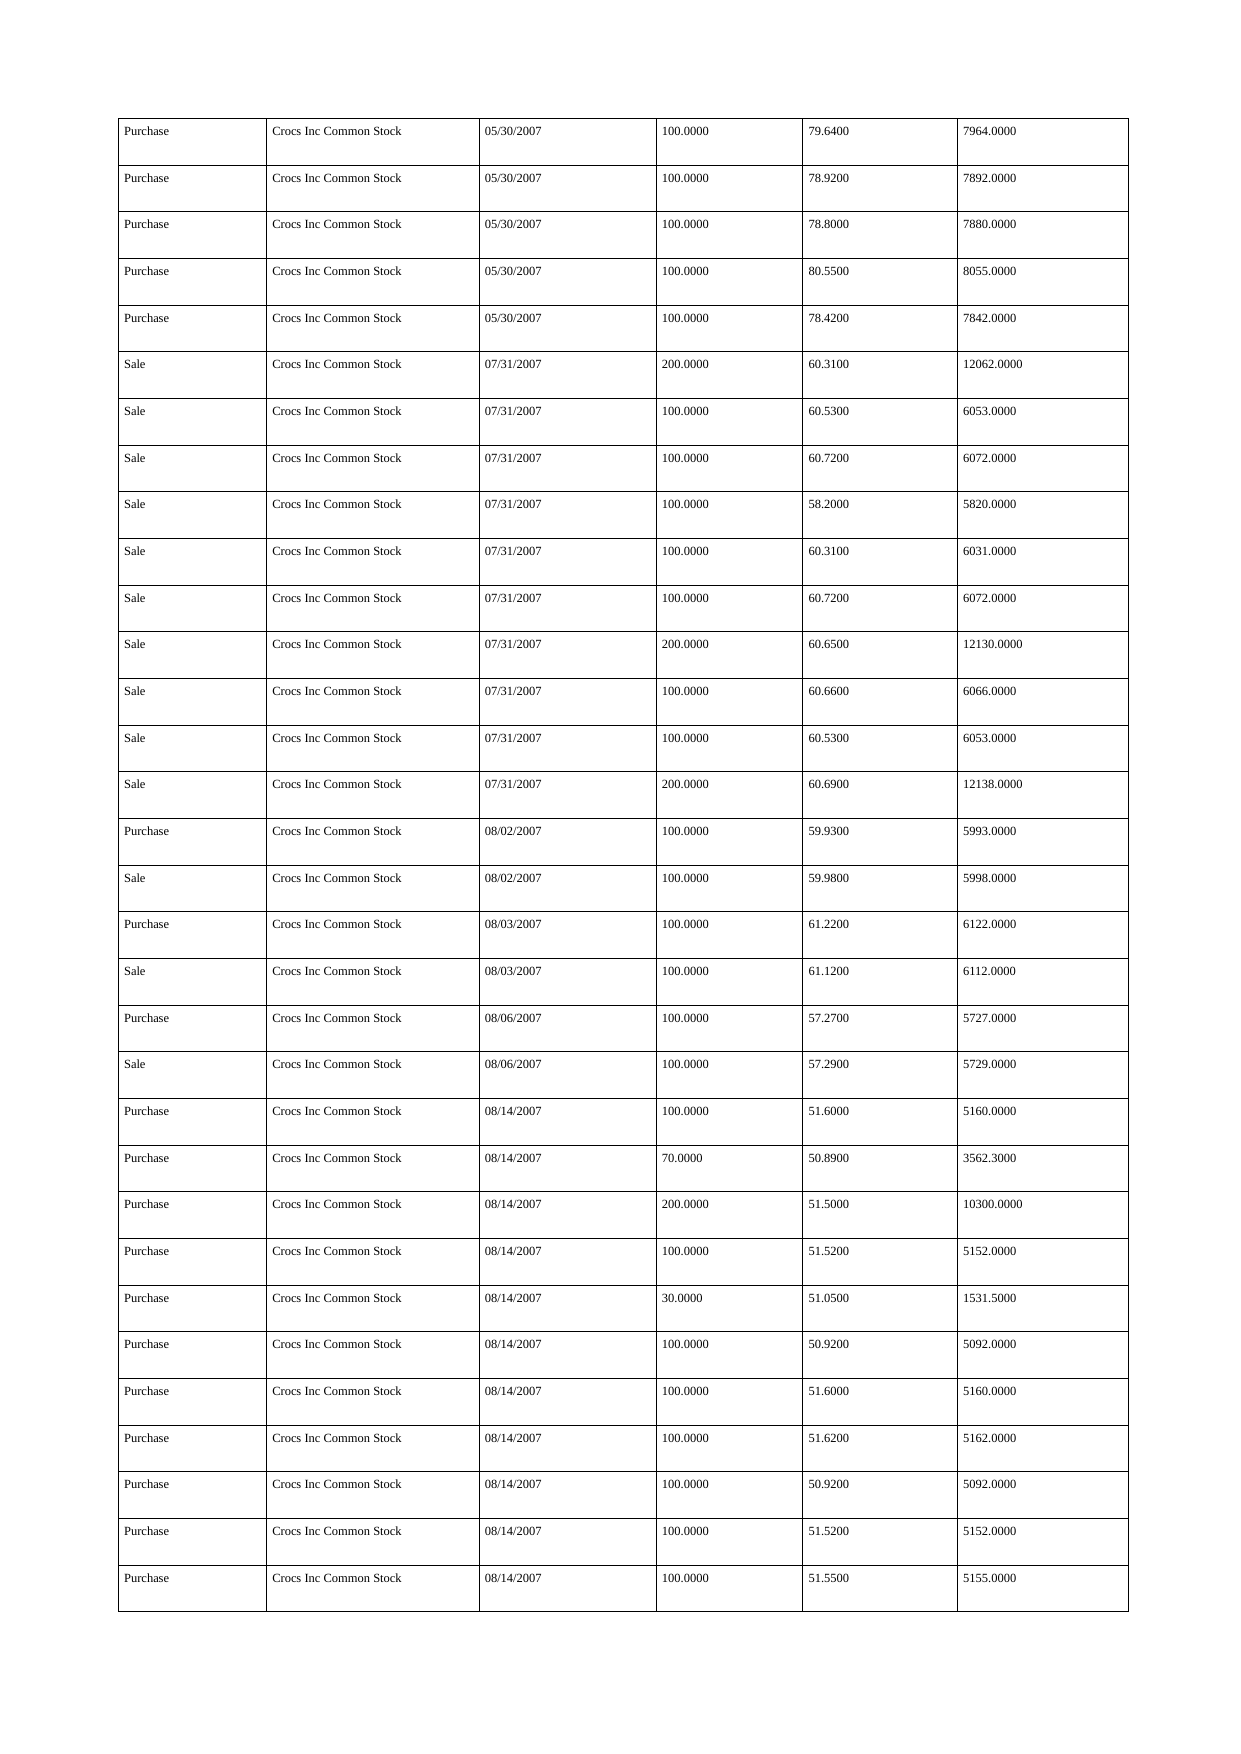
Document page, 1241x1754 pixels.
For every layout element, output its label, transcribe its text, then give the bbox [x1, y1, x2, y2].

table_cell 08/14/2007 [480, 1566, 656, 1611]
table_cell Crocs Inc Common Stock [267, 1052, 479, 1098]
table_cell Crocs Inc Common Stock [267, 212, 479, 258]
table_cell 5820.0000 [958, 492, 1128, 538]
table_cell Sale [119, 399, 266, 445]
table_cell 100.0000 [657, 819, 802, 865]
table_cell 7892.0000 [958, 166, 1128, 211]
table_cell Sale [119, 632, 266, 678]
table_cell Crocs Inc Common Stock [267, 1472, 479, 1518]
table_cell 100.0000 [657, 912, 802, 958]
table_cell 5152.0000 [958, 1239, 1128, 1285]
table_cell Purchase [119, 1472, 266, 1518]
table_cell 5162.0000 [958, 1426, 1128, 1471]
table_cell Crocs Inc Common Stock [267, 772, 479, 818]
table_cell Crocs Inc Common Stock [267, 586, 479, 631]
table_cell Crocs Inc Common Stock [267, 1146, 479, 1191]
table_cell 51.5200 [803, 1519, 957, 1565]
table_cell Sale [119, 726, 266, 771]
table_cell 100.0000 [657, 1006, 802, 1051]
table_cell Purchase [119, 1379, 266, 1425]
table_cell 12130.0000 [958, 632, 1128, 678]
table_cell Crocs Inc Common Stock [267, 352, 479, 398]
table_cell 6053.0000 [958, 726, 1128, 771]
table_cell 100.0000 [657, 866, 802, 911]
table_cell 61.1200 [803, 959, 957, 1005]
table_cell 08/14/2007 [480, 1146, 656, 1191]
table_cell Purchase [119, 1566, 266, 1611]
table_cell 200.0000 [657, 352, 802, 398]
table_cell Sale [119, 492, 266, 538]
table_cell Sale [119, 679, 266, 725]
table_cell 5729.0000 [958, 1052, 1128, 1098]
table_cell 60.3100 [803, 352, 957, 398]
table_cell Crocs Inc Common Stock [267, 1332, 479, 1378]
table_cell 51.5000 [803, 1192, 957, 1238]
table_cell 100.0000 [657, 1426, 802, 1471]
table_cell 100.0000 [657, 259, 802, 305]
table_cell 100.0000 [657, 446, 802, 491]
table_cell 100.0000 [657, 166, 802, 211]
table_cell 5152.0000 [958, 1519, 1128, 1565]
table_cell 08/14/2007 [480, 1099, 656, 1145]
table_cell 7964.0000 [958, 119, 1128, 165]
table_cell 7842.0000 [958, 306, 1128, 351]
table_cell 100.0000 [657, 119, 802, 165]
table_cell 51.6200 [803, 1426, 957, 1471]
table_cell Sale [119, 1052, 266, 1098]
table_cell Crocs Inc Common Stock [267, 259, 479, 305]
table_cell Purchase [119, 1192, 266, 1238]
table_cell Purchase [119, 1332, 266, 1378]
table_cell 100.0000 [657, 679, 802, 725]
table_cell Purchase [119, 259, 266, 305]
table_cell 08/14/2007 [480, 1379, 656, 1425]
table_cell Sale [119, 866, 266, 911]
table_cell Crocs Inc Common Stock [267, 959, 479, 1005]
table_cell 60.6600 [803, 679, 957, 725]
table_cell 10300.0000 [958, 1192, 1128, 1238]
table_cell 5998.0000 [958, 866, 1128, 911]
table_cell 100.0000 [657, 1472, 802, 1518]
table_cell 60.3100 [803, 539, 957, 585]
table_cell 08/14/2007 [480, 1332, 656, 1378]
table_cell Crocs Inc Common Stock [267, 1192, 479, 1238]
table_cell 51.6000 [803, 1099, 957, 1145]
table_cell Crocs Inc Common Stock [267, 1426, 479, 1471]
table_cell 5727.0000 [958, 1006, 1128, 1051]
table_cell 70.0000 [657, 1146, 802, 1191]
table_cell 6031.0000 [958, 539, 1128, 585]
table_cell 5993.0000 [958, 819, 1128, 865]
table_cell 07/31/2007 [480, 539, 656, 585]
table_cell 100.0000 [657, 726, 802, 771]
table_cell 100.0000 [657, 212, 802, 258]
table_cell 07/31/2007 [480, 399, 656, 445]
table_cell 78.9200 [803, 166, 957, 211]
table_cell 08/14/2007 [480, 1192, 656, 1238]
table_cell Crocs Inc Common Stock [267, 632, 479, 678]
table_cell 07/31/2007 [480, 772, 656, 818]
table_cell 07/31/2007 [480, 586, 656, 631]
table_cell 100.0000 [657, 1052, 802, 1098]
table_cell Purchase [119, 212, 266, 258]
table_cell 60.6900 [803, 772, 957, 818]
table_cell 60.7200 [803, 446, 957, 491]
table_cell 05/30/2007 [480, 166, 656, 211]
table_cell 05/30/2007 [480, 306, 656, 351]
table_cell 08/14/2007 [480, 1472, 656, 1518]
table_cell 100.0000 [657, 586, 802, 631]
table_cell 07/31/2007 [480, 726, 656, 771]
table_cell 5160.0000 [958, 1099, 1128, 1145]
table_cell 05/30/2007 [480, 259, 656, 305]
table_cell 08/03/2007 [480, 959, 656, 1005]
table_cell 6072.0000 [958, 586, 1128, 631]
table_cell 100.0000 [657, 492, 802, 538]
table_cell 100.0000 [657, 1099, 802, 1145]
table_cell 80.5500 [803, 259, 957, 305]
table_cell 100.0000 [657, 539, 802, 585]
table_cell 08/06/2007 [480, 1052, 656, 1098]
table_cell Crocs Inc Common Stock [267, 1286, 479, 1331]
table_cell Purchase [119, 1006, 266, 1051]
table_cell 100.0000 [657, 1519, 802, 1565]
table_cell Crocs Inc Common Stock [267, 1099, 479, 1145]
table_cell Crocs Inc Common Stock [267, 912, 479, 958]
table_cell 6122.0000 [958, 912, 1128, 958]
table_cell Crocs Inc Common Stock [267, 492, 479, 538]
table_cell Purchase [119, 912, 266, 958]
table_cell Crocs Inc Common Stock [267, 1566, 479, 1611]
table_cell 07/31/2007 [480, 352, 656, 398]
table_cell Crocs Inc Common Stock [267, 166, 479, 211]
table_cell Sale [119, 586, 266, 631]
table_cell 100.0000 [657, 1379, 802, 1425]
table_cell Crocs Inc Common Stock [267, 866, 479, 911]
table_cell Purchase [119, 1426, 266, 1471]
table_cell 60.5300 [803, 399, 957, 445]
table_cell 58.2000 [803, 492, 957, 538]
table_cell Purchase [119, 819, 266, 865]
table_cell 05/30/2007 [480, 212, 656, 258]
table_cell Crocs Inc Common Stock [267, 679, 479, 725]
table_cell 51.5500 [803, 1566, 957, 1611]
table_cell 08/14/2007 [480, 1286, 656, 1331]
table_cell 30.0000 [657, 1286, 802, 1331]
table_cell 08/02/2007 [480, 866, 656, 911]
table_cell 08/14/2007 [480, 1426, 656, 1471]
table_cell Crocs Inc Common Stock [267, 539, 479, 585]
table_cell 08/02/2007 [480, 819, 656, 865]
table_cell 78.4200 [803, 306, 957, 351]
table_cell 07/31/2007 [480, 446, 656, 491]
table_cell Sale [119, 446, 266, 491]
table_cell Crocs Inc Common Stock [267, 1519, 479, 1565]
table_cell 12062.0000 [958, 352, 1128, 398]
table_cell 6053.0000 [958, 399, 1128, 445]
table_cell 5155.0000 [958, 1566, 1128, 1611]
table_cell Sale [119, 539, 266, 585]
table_cell 100.0000 [657, 1566, 802, 1611]
table_cell 100.0000 [657, 1239, 802, 1285]
table_cell Crocs Inc Common Stock [267, 1379, 479, 1425]
table_cell 51.5200 [803, 1239, 957, 1285]
table_cell 07/31/2007 [480, 679, 656, 725]
table_cell 79.6400 [803, 119, 957, 165]
table_cell Sale [119, 959, 266, 1005]
table_cell 100.0000 [657, 1332, 802, 1378]
table_cell 5160.0000 [958, 1379, 1128, 1425]
table_cell Purchase [119, 306, 266, 351]
table_cell Purchase [119, 1239, 266, 1285]
table_cell Purchase [119, 1519, 266, 1565]
table_cell Sale [119, 352, 266, 398]
table_cell 08/03/2007 [480, 912, 656, 958]
table_cell 05/30/2007 [480, 119, 656, 165]
table_cell 51.6000 [803, 1379, 957, 1425]
table_cell 60.7200 [803, 586, 957, 631]
table_cell 50.8900 [803, 1146, 957, 1191]
table_cell Crocs Inc Common Stock [267, 446, 479, 491]
table_cell Purchase [119, 1286, 266, 1331]
table_cell Crocs Inc Common Stock [267, 819, 479, 865]
table_cell 200.0000 [657, 772, 802, 818]
table_cell 7880.0000 [958, 212, 1128, 258]
table_cell Purchase [119, 1099, 266, 1145]
table_cell 50.9200 [803, 1472, 957, 1518]
table_cell 51.0500 [803, 1286, 957, 1331]
table_cell Purchase [119, 166, 266, 211]
table_cell 5092.0000 [958, 1472, 1128, 1518]
table_cell 60.6500 [803, 632, 957, 678]
table_cell 200.0000 [657, 1192, 802, 1238]
table_cell Crocs Inc Common Stock [267, 306, 479, 351]
table_cell 100.0000 [657, 399, 802, 445]
table_cell Purchase [119, 119, 266, 165]
table_cell 59.9800 [803, 866, 957, 911]
table_cell 78.8000 [803, 212, 957, 258]
table_cell 5092.0000 [958, 1332, 1128, 1378]
table_cell 3562.3000 [958, 1146, 1128, 1191]
table_cell Crocs Inc Common Stock [267, 399, 479, 445]
table_cell 200.0000 [657, 632, 802, 678]
table_cell 8055.0000 [958, 259, 1128, 305]
table_cell 08/14/2007 [480, 1519, 656, 1565]
table_cell 08/14/2007 [480, 1239, 656, 1285]
table_cell 57.2700 [803, 1006, 957, 1051]
table_cell 57.2900 [803, 1052, 957, 1098]
table_cell 6112.0000 [958, 959, 1128, 1005]
table_cell 59.9300 [803, 819, 957, 865]
table_cell 07/31/2007 [480, 492, 656, 538]
table_cell Purchase [119, 1146, 266, 1191]
table_cell 12138.0000 [958, 772, 1128, 818]
table_cell Crocs Inc Common Stock [267, 726, 479, 771]
table_cell 50.9200 [803, 1332, 957, 1378]
table_cell 60.5300 [803, 726, 957, 771]
table_cell Sale [119, 772, 266, 818]
table_cell 100.0000 [657, 306, 802, 351]
table_cell 08/06/2007 [480, 1006, 656, 1051]
table_cell 07/31/2007 [480, 632, 656, 678]
table_cell 61.2200 [803, 912, 957, 958]
table_cell 100.0000 [657, 959, 802, 1005]
table_cell 1531.5000 [958, 1286, 1128, 1331]
table_cell 6066.0000 [958, 679, 1128, 725]
table_cell Crocs Inc Common Stock [267, 1239, 479, 1285]
table_cell Crocs Inc Common Stock [267, 1006, 479, 1051]
table_cell 6072.0000 [958, 446, 1128, 491]
table_cell Crocs Inc Common Stock [267, 119, 479, 165]
